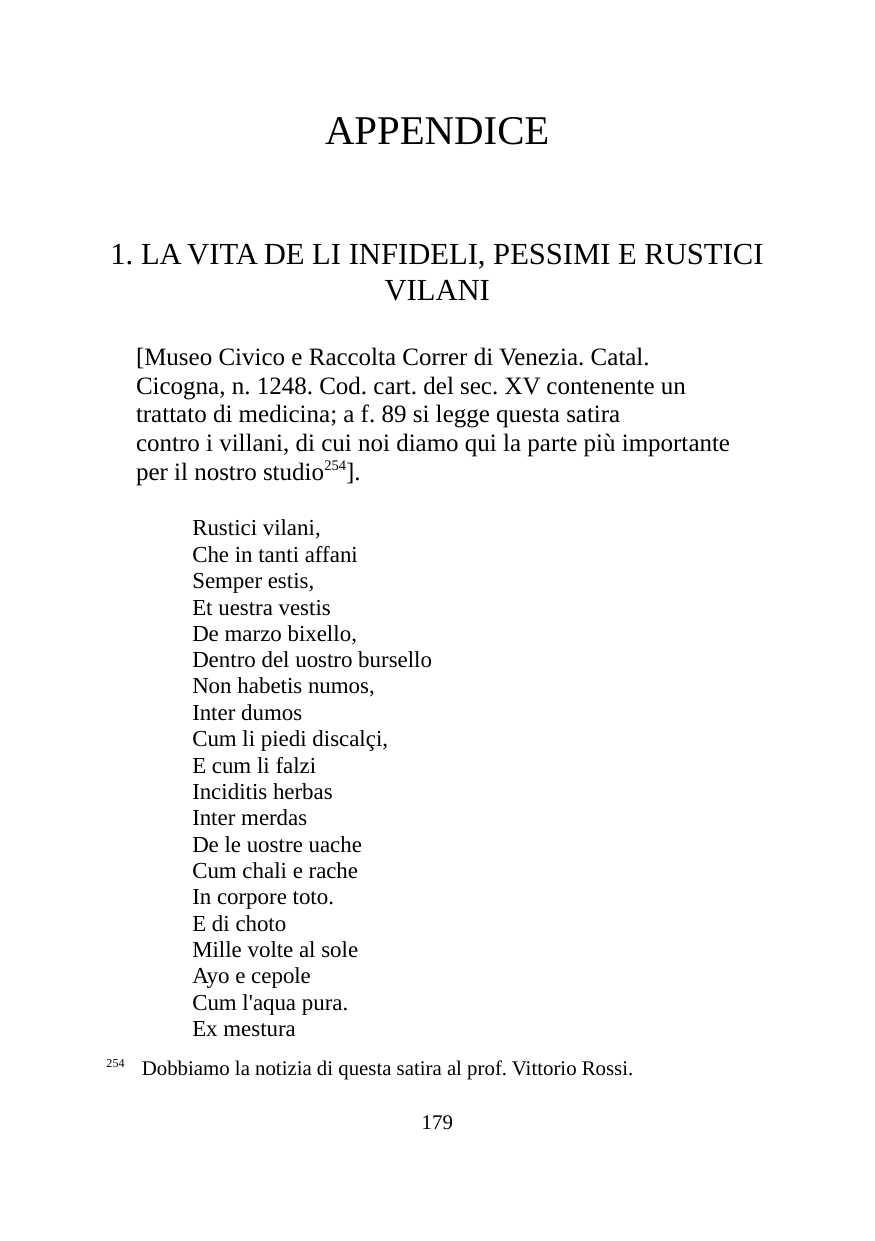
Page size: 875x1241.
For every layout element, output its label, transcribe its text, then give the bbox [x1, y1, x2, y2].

text Inter dumos [162, 699, 768, 725]
text per il nostro studio]. [106, 457, 768, 486]
text Cum l'aqua pura. [162, 989, 768, 1015]
text Et uestra vestis [162, 593, 768, 620]
text Cum li piedi discalçi, [162, 725, 768, 752]
text Cum chali e rache [162, 857, 768, 883]
text Rustici vilani, [162, 514, 768, 541]
text E cum li falzi [162, 752, 768, 778]
text Dobbiamo la notizia di questa satira al prof. Vittorio Rossi. [106, 1056, 768, 1080]
text Inter merdas [162, 804, 768, 831]
text Dentro del uostro bursello [162, 646, 768, 673]
text contro i villani, di cui noi diamo qui la parte più importante [106, 428, 768, 457]
text [Museo Civico e Raccolta Correr di Venezia. Catal. [106, 342, 768, 371]
text trattato di medicina; a f. 89 si legge questa satira [106, 399, 768, 428]
text E di choto [162, 910, 768, 936]
text Cicogna, n. 1248. Cod. cart. del sec. XV contenente un [106, 371, 768, 399]
text De marzo bixello, [162, 620, 768, 646]
text Che in tanti affani [162, 541, 768, 567]
text De le uostre uache [162, 831, 768, 857]
text Non habetis numos, [162, 673, 768, 699]
subtitle APPENDICE [106, 106, 768, 153]
text Semper estis, [162, 567, 768, 593]
text Mille volte al sole [162, 936, 768, 962]
text Inciditis herbas [162, 778, 768, 804]
text Ex mestura [162, 1015, 768, 1042]
text Ayo e cepole [162, 962, 768, 989]
subtitle 1. LA VITA DE LI INFIDELI, PESSIMI E RUSTICI VILANI [106, 236, 768, 307]
text In corpore toto. [162, 883, 768, 910]
